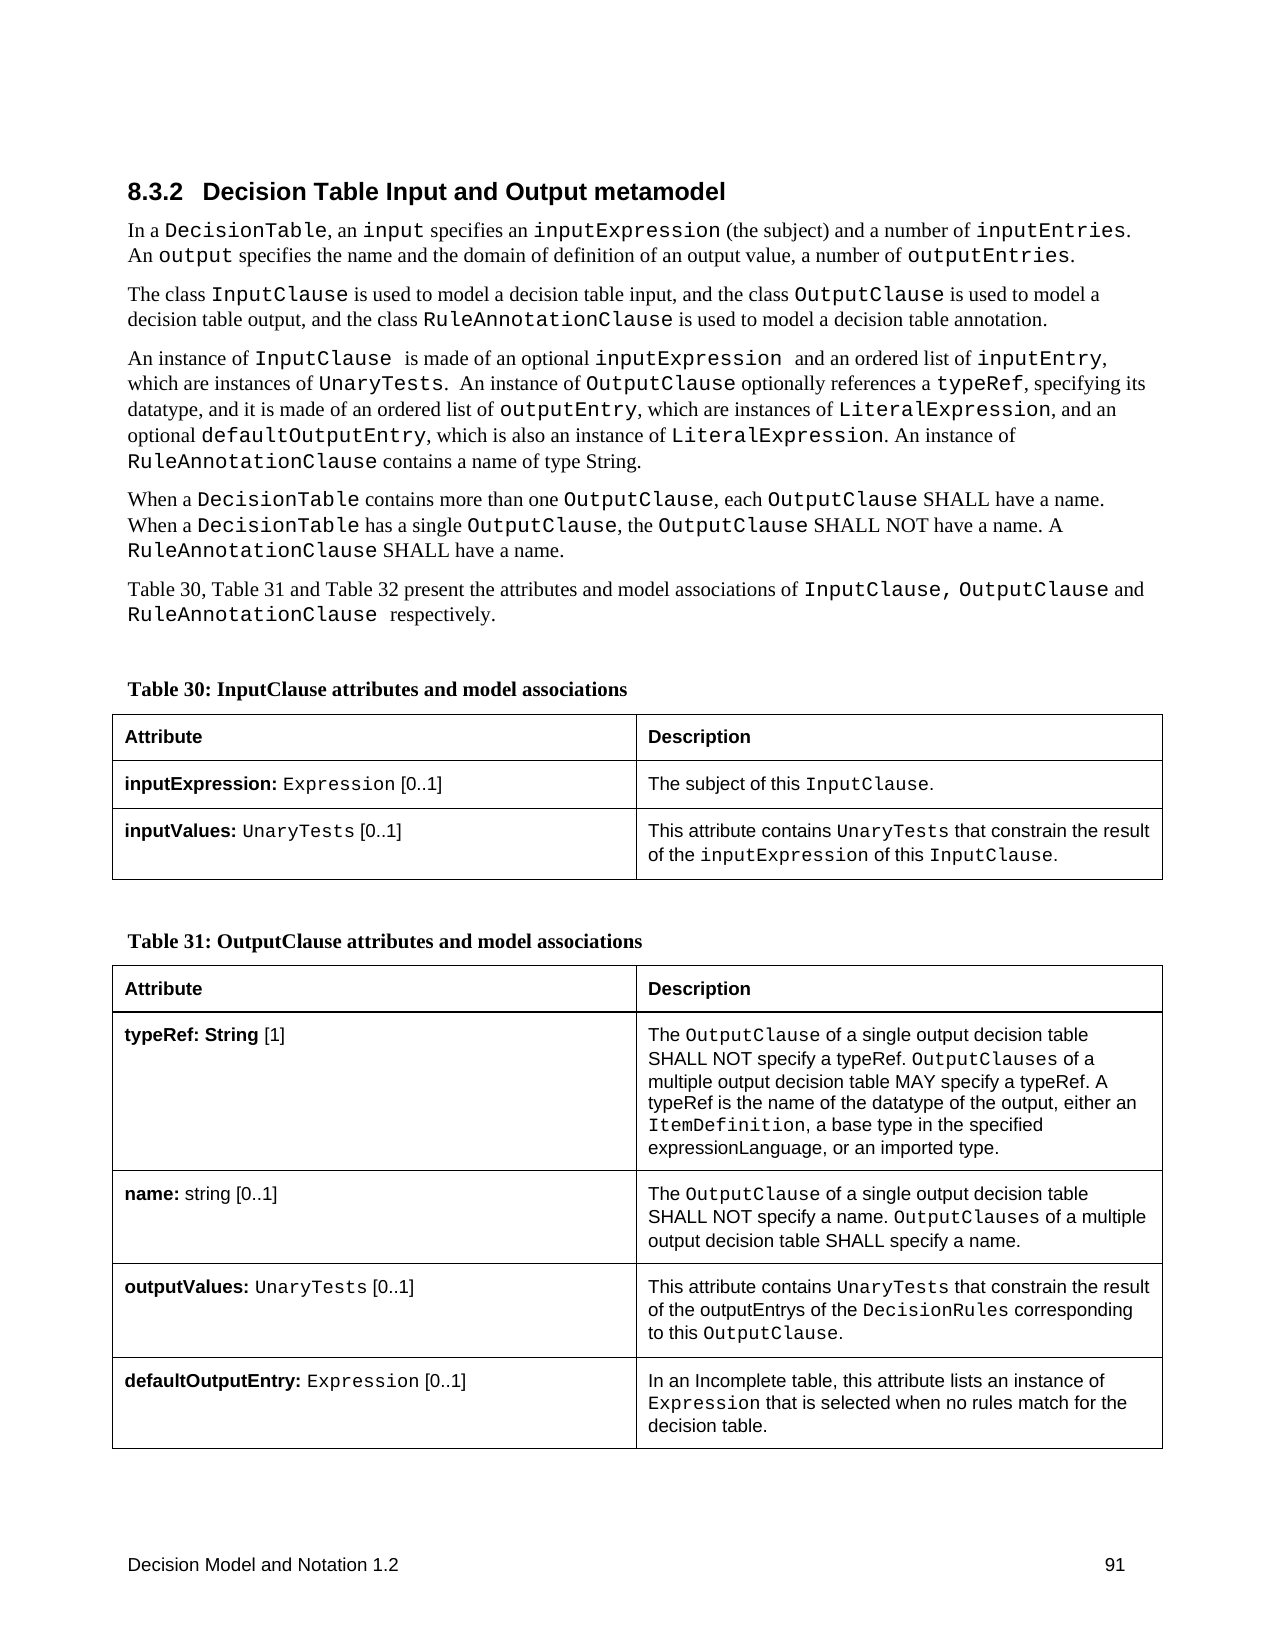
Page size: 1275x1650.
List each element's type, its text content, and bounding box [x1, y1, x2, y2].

text When a DecisionTable contains more than one OutputClause, each OutputClause SHALL have a name. When a DecisionTable has a single OutputClause, the OutputClause SHALL NOT have a name. A RuleAnnotationClause SHALL have a name. [127, 487, 1147, 564]
table_header Attribute [113, 966, 636, 1011]
text In a DecisionTable, an input specifies an inputExpression (the subject) and a number of inputEntries. An output specifies the name and the domain of definition of an output value, a number of outputEntries. [127, 218, 1147, 269]
text Table 31: OutputClause attributes and model associations [127, 929, 1147, 953]
table_cell inputValues: UnaryTests [0..1] [113, 809, 636, 878]
table_header Description [637, 966, 1162, 1011]
table_cell The OutputClause of a single output decision table SHALL NOT specify a name. OutputClauses of a multiple output decision table SHALL specify a name. [637, 1171, 1162, 1263]
subtitle Decision Table Input and Output metamodel [127, 176, 1147, 205]
table_cell The OutputClause of a single output decision table SHALL NOT specify a typeRef. OutputClauses of a multiple output decision table MAY specify a typeRef. A typeRef is the name of the datatype of the output, either an ItemDefinition, a base type in the specified expressionLanguage, or an imported type. [637, 1013, 1162, 1170]
text Table 30, Table 31 and Table 32 present the attributes and model associations of InputClause, OutputClause and RuleAnnotationClause respectively. [127, 576, 1147, 628]
table_cell name: string [0..1] [113, 1171, 636, 1263]
table_cell In an Incomplete table, this attribute lists an instance of Expression that is selected when no rules match for the decision table. [637, 1358, 1162, 1448]
table_header Description [637, 715, 1162, 760]
text Table 30: InputClause attributes and model associations [127, 677, 1147, 701]
table_cell typeRef: String [1] [113, 1013, 636, 1170]
table_cell This attribute contains UnaryTests that constrain the result of the inputExpression of this InputClause. [637, 809, 1162, 878]
text An instance of InputClause is made of an optional inputExpression and an ordered list of inputEntry, which are instances of UnaryTests. An instance of OutputClause optionally references a typeRef, specifying its datatype, and it is made of an ordered list of outputEntry, which are instances of LiteralExpression, and an optional defaultOutputEntry, which is also an instance of LiteralExpression. An instance of RuleAnnotationClause contains a name of type String. [127, 346, 1147, 474]
table_cell outputValues: UnaryTests [0..1] [113, 1264, 636, 1357]
table_cell inputExpression: Expression [0..1] [113, 761, 636, 807]
table_cell defaultOutputEntry: Expression [0..1] [113, 1358, 636, 1448]
table_cell The subject of this InputClause. [637, 761, 1162, 807]
table_cell This attribute contains UnaryTests that constrain the result of the outputEntrys of the DecisionRules corresponding to this OutputClause. [637, 1264, 1162, 1357]
text The class InputClause is used to model a decision table input, and the class OutputClause is used to model a decision table output, and the class RuleAnnotationClause is used to model a decision table annotation. [127, 282, 1147, 333]
table_header Attribute [113, 715, 636, 760]
